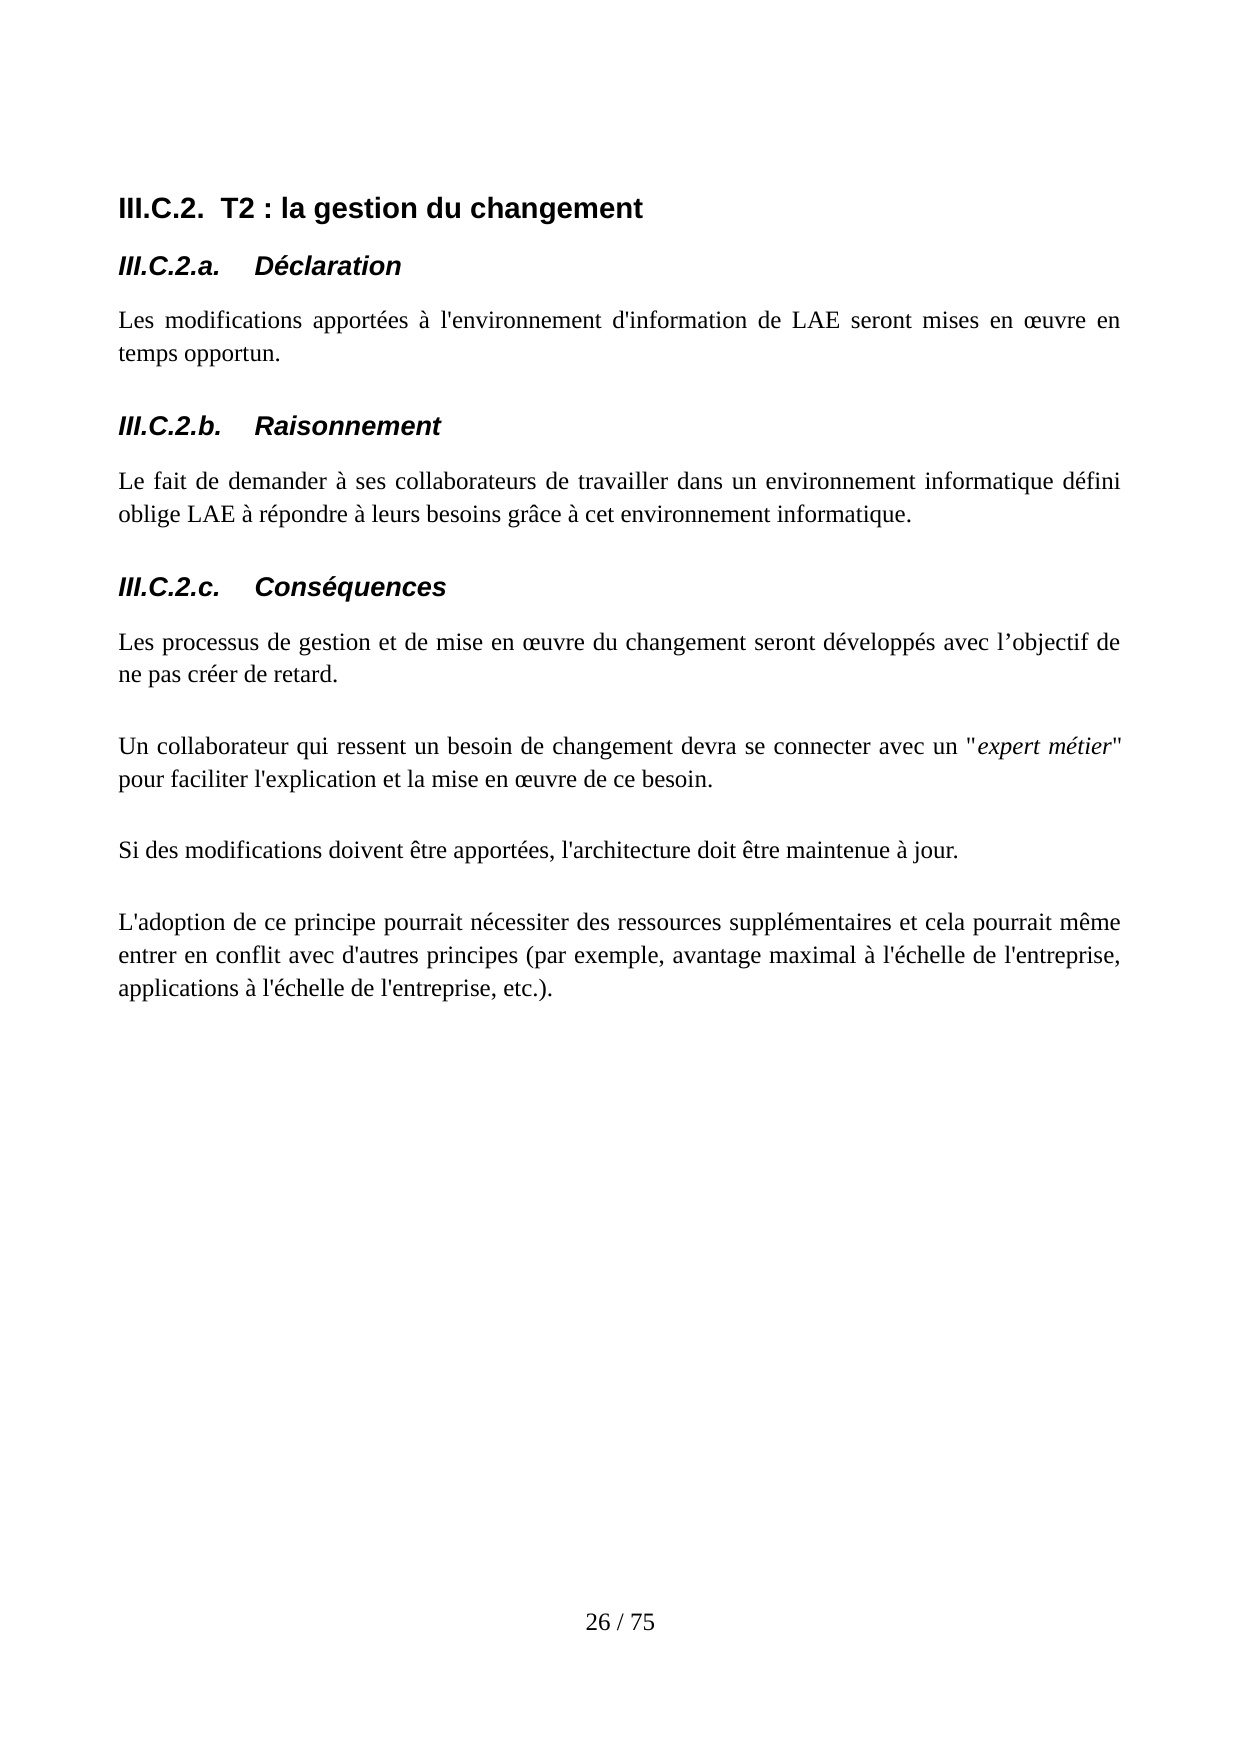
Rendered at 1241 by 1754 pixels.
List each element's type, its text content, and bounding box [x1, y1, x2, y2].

subtitle Déclaration [118, 250, 1122, 281]
subtitle Conséquences [118, 571, 1122, 602]
subtitle T2 : la gestion du changement [118, 191, 1122, 225]
text Un collaborateur qui ressent un besoin de changement devra se connecter avec un "expert métier" pour faciliter l'explication et la mise en œuvre de ce besoin. [118, 731, 1122, 793]
text Le fait de demander à ses collaborateurs de travailler dans un environnement informatique défini oblige LAE à répondre à leurs besoins grâce à cet environnement informatique. [118, 466, 1122, 528]
subtitle Raisonnement [118, 410, 1122, 442]
text Les processus de gestion et de mise en œuvre du changement seront développés avec l’objectif de ne pas créer de retard. [118, 627, 1122, 688]
text L'adoption de ce principe pourrait nécessiter des ressources supplémentaires et cela pourrait même entrer en conflit avec d'autres principes (par exemple, avantage maximal à l'échelle de l'entreprise, applications à l'échelle de l'entreprise, etc.). [118, 907, 1122, 1001]
text Les modifications apportées à l'environnement d'information de LAE seront mises en œuvre en temps opportun. [118, 305, 1122, 367]
text Si des modifications doivent être apportées, l'architecture doit être maintenue à jour. [118, 835, 1122, 864]
